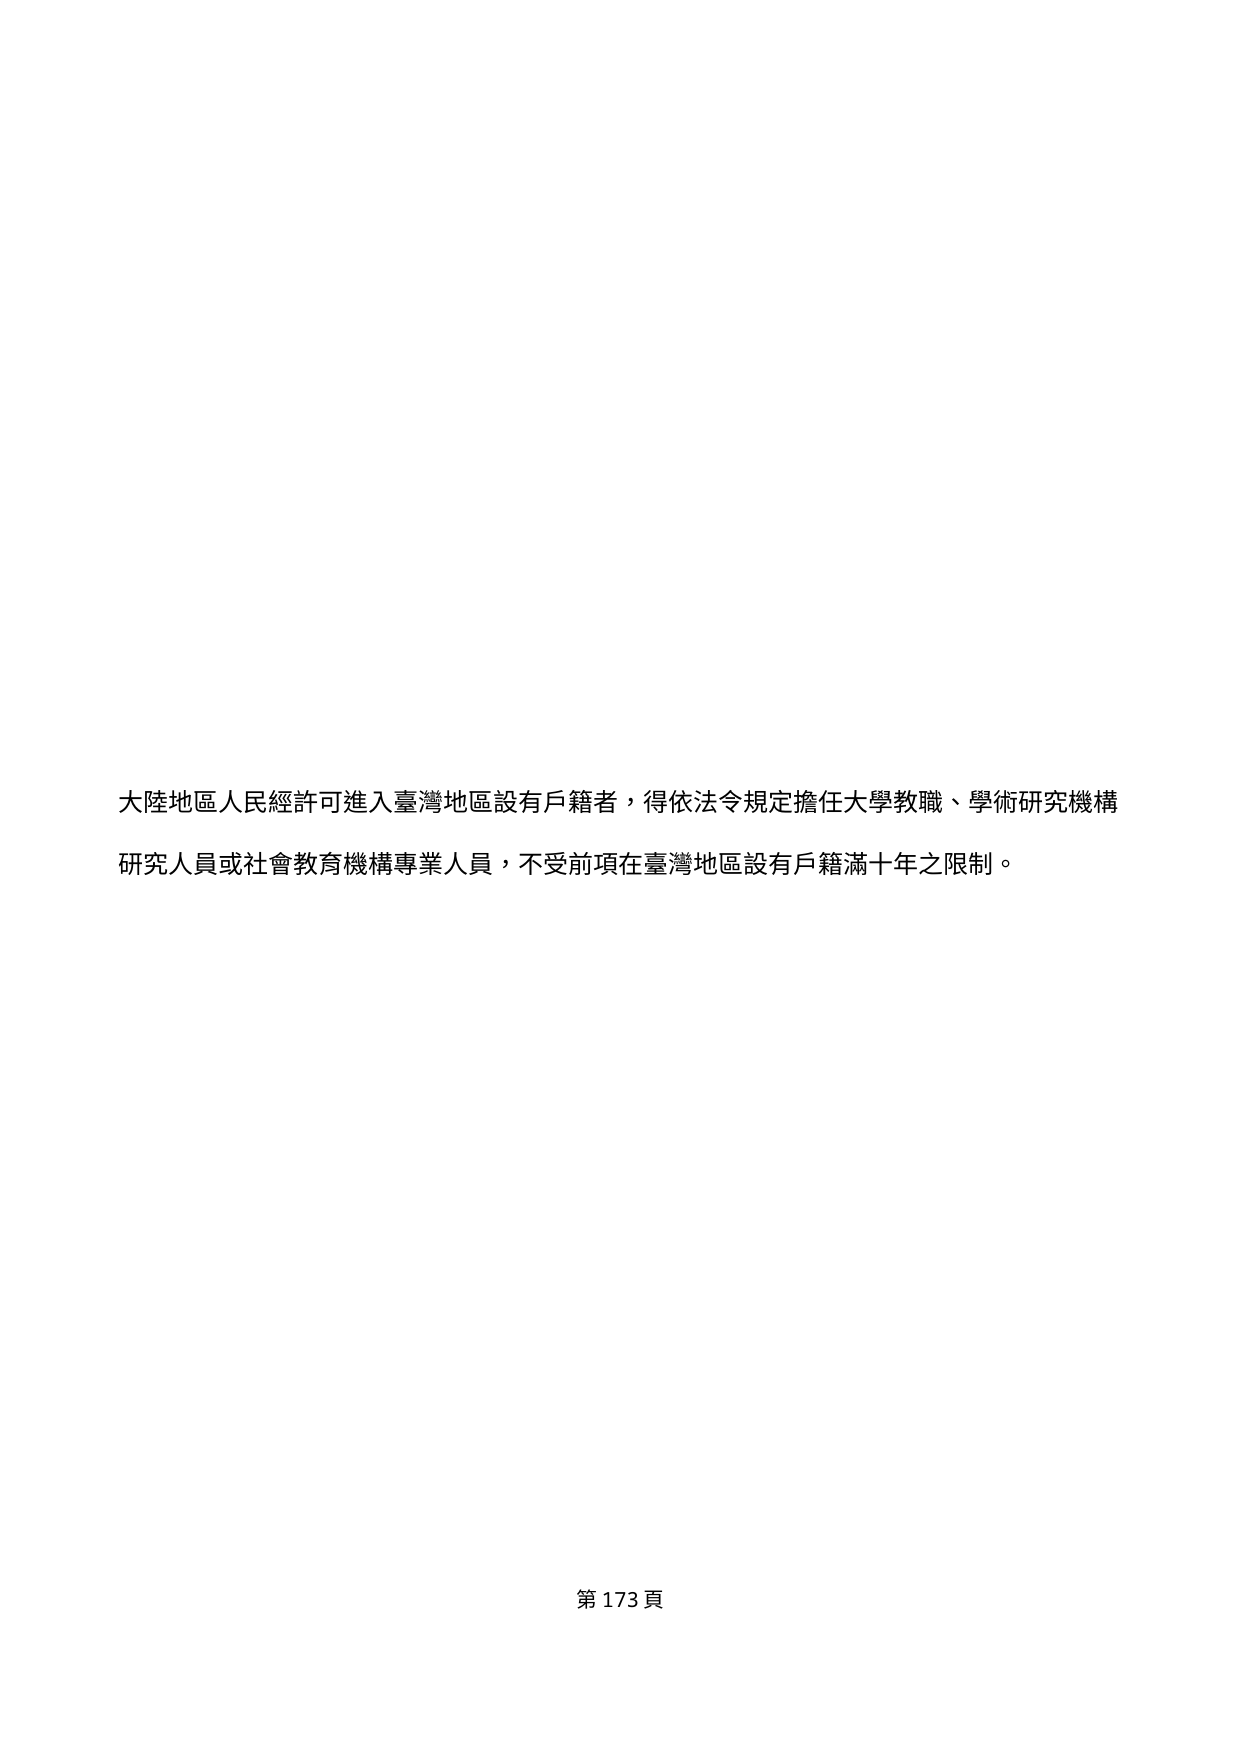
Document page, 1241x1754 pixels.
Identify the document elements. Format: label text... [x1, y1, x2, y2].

text 大陸地區人民經許可進入臺灣地區設有戶籍者，得依法令規定擔任大學教職、學術研究機構研究人員或社會教育機構專業人員，不受前項在臺灣地區設有戶籍滿十年之限制。 [118, 758, 1122, 883]
